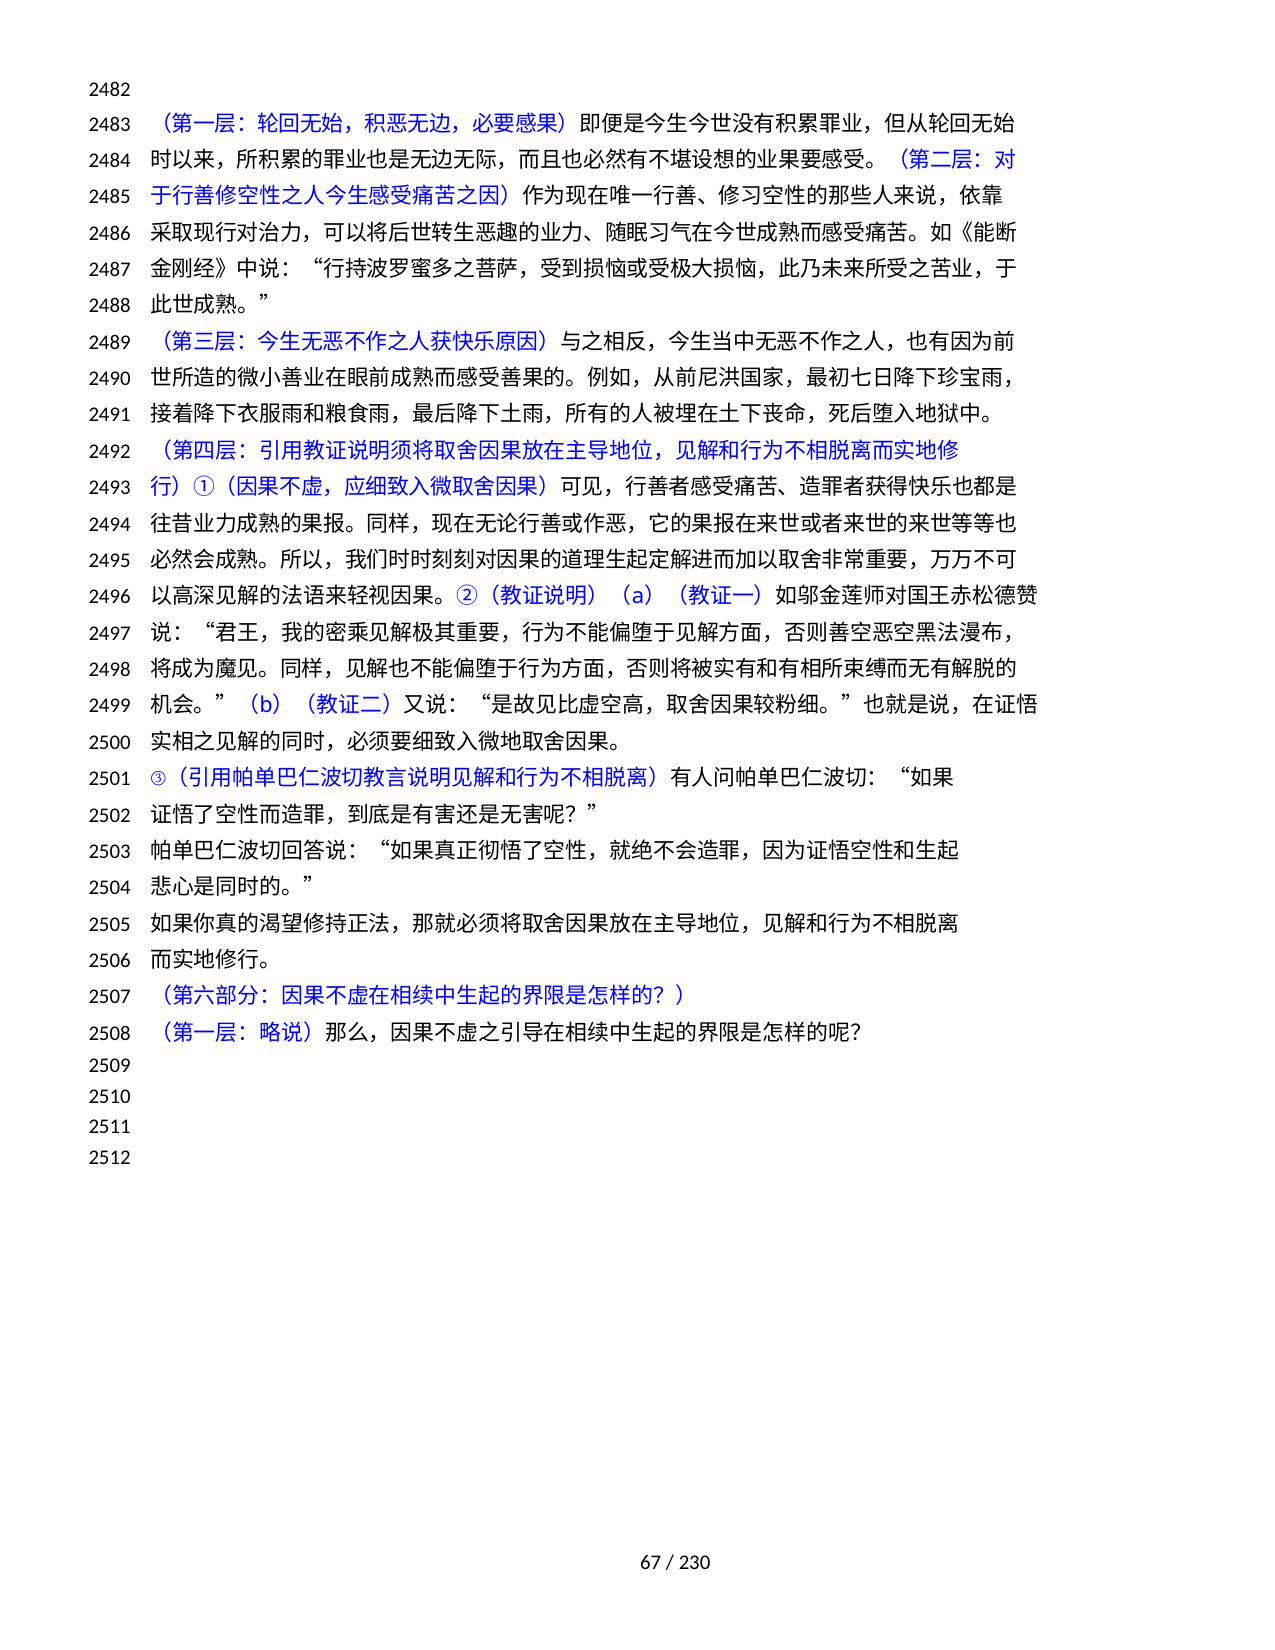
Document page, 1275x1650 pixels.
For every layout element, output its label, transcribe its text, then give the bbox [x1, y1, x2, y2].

text （第一层：轮回无始，积恶无边，必要感果）即便是今生今世没有积累罪业，但从轮回无始 [150, 106, 1200, 137]
text 悲心是同时的。” [150, 869, 1200, 901]
text 必然会成熟。所以，我们时时刻刻对因果的道理生起定解进而加以取舍非常重要，万万不可 [150, 542, 1200, 573]
text 世所造的微小善业在眼前成熟而感受善果的。例如，从前尼洪国家，最初七日降下珍宝雨， [150, 360, 1200, 392]
text 证悟了空性而造罪，到底是有害还是无害呢？” [150, 797, 1200, 828]
text 说：“君王，我的密乘见解极其重要，行为不能偏堕于见解方面，否则善空恶空黑法漫布， [150, 615, 1200, 646]
text 帕单巴仁波切回答说：“如果真正彻悟了空性，就绝不会造罪，因为证悟空性和生起 [150, 833, 1200, 865]
text 而实地修行。 [150, 942, 1200, 974]
text （第三层：今生无恶不作之人获快乐原因）与之相反，今生当中无恶不作之人，也有因为前 [150, 324, 1200, 355]
text 行）①（因果不虚，应细致入微取舍因果）可见，行善者感受痛苦、造罪者获得快乐也都是 [150, 469, 1200, 501]
text 往昔业力成熟的果报。同样，现在无论行善或作恶，它的果报在来世或者来世的来世等等也 [150, 506, 1200, 537]
text 将成为魔见。同样，见解也不能偏堕于行为方面，否则将被实有和有相所束缚而无有解脱的 [150, 651, 1200, 683]
text 机会。”（b）（教证二）又说：“是故见比虚空高，取舍因果较粉细。”也就是说，在证悟 [150, 687, 1200, 719]
text （第一层：略说）那么，因果不虚之引导在相续中生起的界限是怎样的呢？ [150, 1015, 1200, 1046]
text ③（引用帕单巴仁波切教言说明见解和行为不相脱离）有人问帕单巴仁波切：“如果 [150, 760, 1200, 792]
text 此世成熟。” [150, 287, 1200, 319]
text （第六部分：因果不虚在相续中生起的界限是怎样的？） [150, 978, 1200, 1010]
text 于行善修空性之人今生感受痛苦之因）作为现在唯一行善、修习空性的那些人来说，依靠 [150, 178, 1200, 210]
text 如果你真的渴望修持正法，那就必须将取舍因果放在主导地位，见解和行为不相脱离 [150, 906, 1200, 937]
text （第四层：引用教证说明须将取舍因果放在主导地位，见解和行为不相脱离而实地修 [150, 433, 1200, 464]
text 实相之见解的同时，必须要细致入微地取舍因果。 [150, 724, 1200, 756]
text 金刚经》中说：“行持波罗蜜多之菩萨，受到损恼或受极大损恼，此乃未来所受之苦业，于 [150, 251, 1200, 283]
text 采取现行对治力，可以将后世转生恶趣的业力、随眠习气在今世成熟而感受痛苦。如《能断 [150, 215, 1200, 246]
text 时以来，所积累的罪业也是无边无际，而且也必然有不堪设想的业果要感受。（第二层：对 [150, 142, 1200, 174]
text 以高深见解的法语来轻视因果。②（教证说明）（a）（教证一）如邬金莲师对国王赤松德赞 [150, 578, 1200, 610]
text 接着降下衣服雨和粮食雨，最后降下土雨，所有的人被埋在土下丧命，死后堕入地狱中。 [150, 396, 1200, 428]
